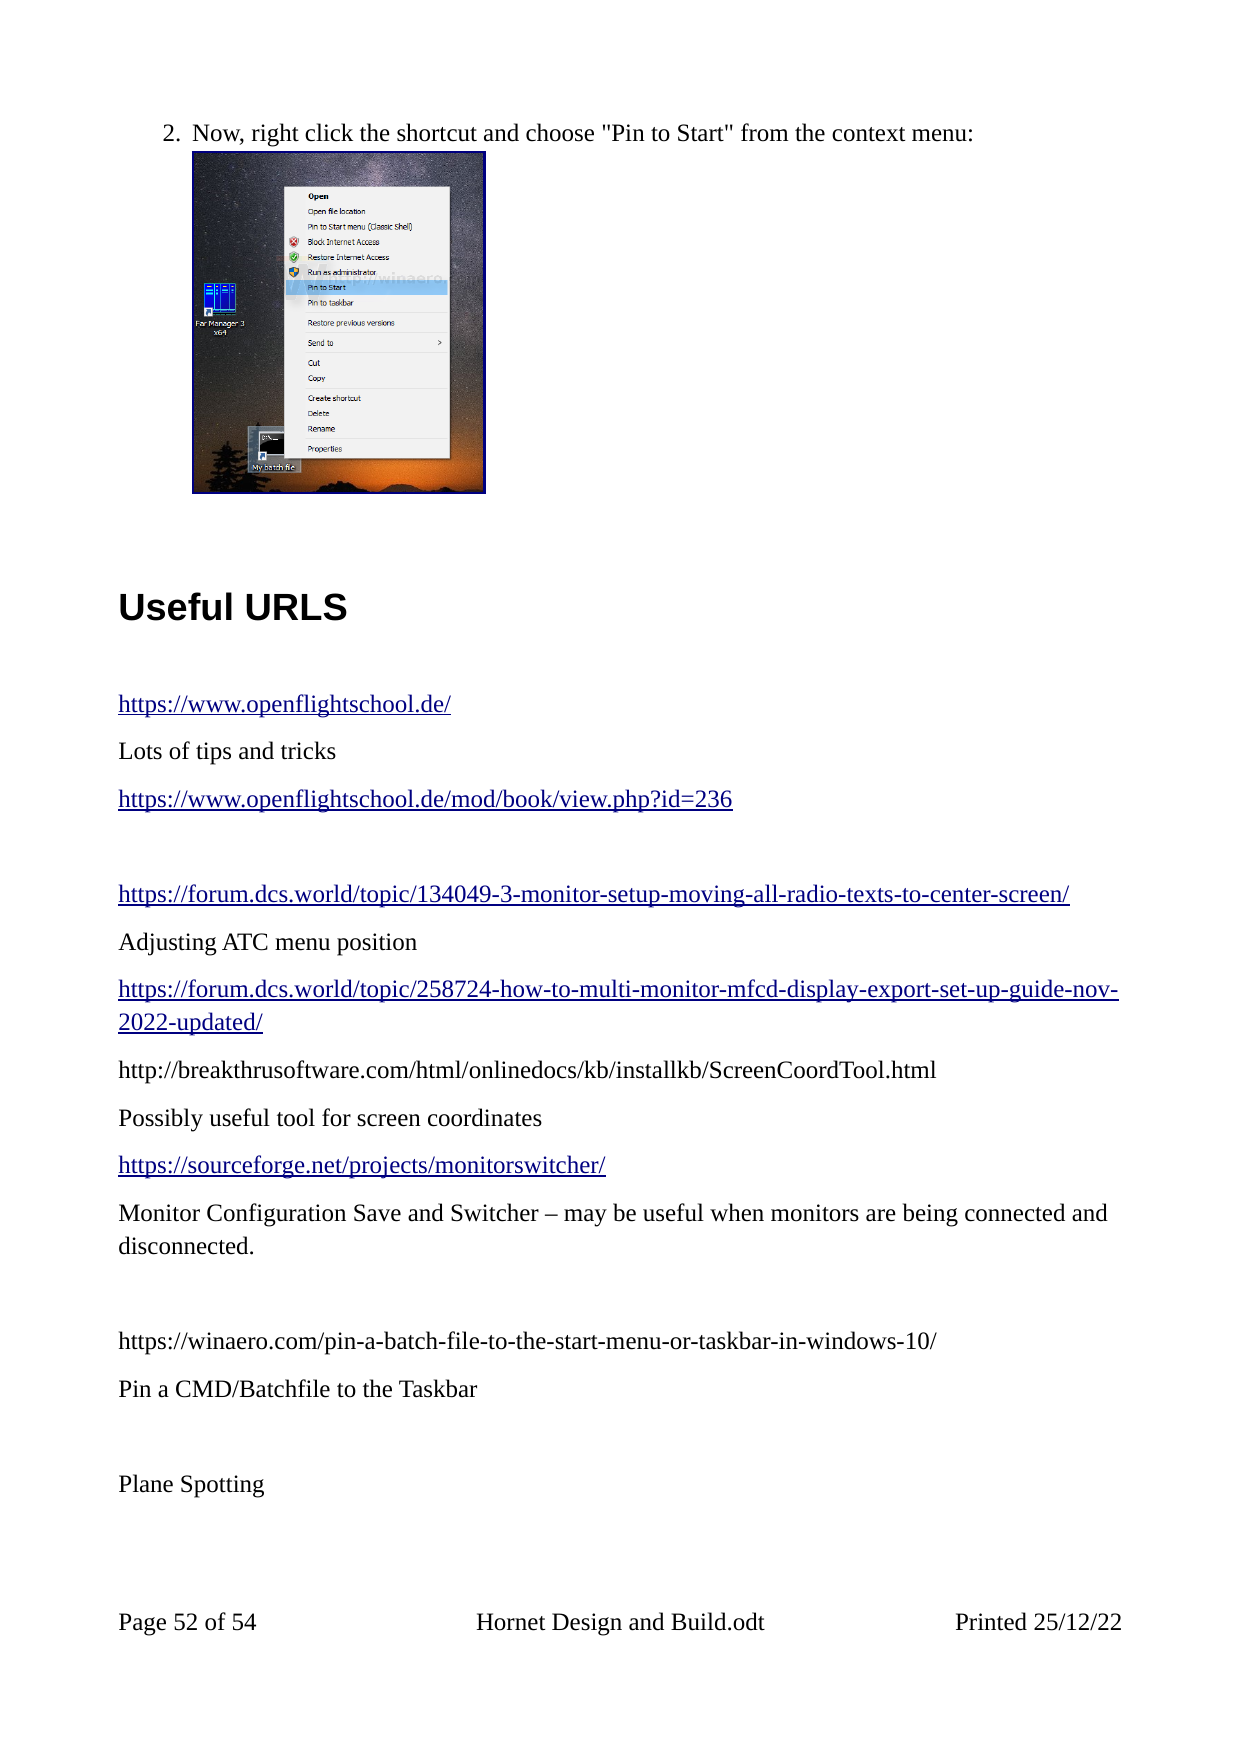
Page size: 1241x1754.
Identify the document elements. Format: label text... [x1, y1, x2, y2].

text https://www.openflightschool.de/mod/book/view.php?id=236 [118, 784, 1122, 813]
picture [194, 153, 483, 492]
text https://www.openflightschool.de/ [118, 689, 1122, 718]
text https://winaero.com/pin-a-batch-file-to-the-start-menu-or-taskbar-in-windows-10/ [118, 1326, 1122, 1355]
text https://sourceforge.net/projects/monitorswitcher/ [118, 1150, 1122, 1179]
text Lots of tips and tricks [118, 736, 1122, 765]
text Adjusting ATC menu position [118, 927, 1122, 956]
text Pin a CMD/Batchfile to the Taskbar [118, 1374, 1122, 1402]
subtitle Useful URLS [118, 585, 1122, 629]
text https://forum.dcs.world/topic/134049-3-monitor-setup-moving-all-radio-texts-to-center-screen/ [118, 879, 1122, 908]
list Now, right click the shortcut and choose "Pin to Start" from the context menu: [162, 118, 1122, 153]
text Possibly useful tool for screen coordinates [118, 1103, 1122, 1131]
text http://breakthrusoftware.com/html/onlinedocs/kb/installkb/ScreenCoordTool.html [118, 1055, 1122, 1084]
text https://forum.dcs.world/topic/258724-how-to-multi-monitor-mfcd-display-export-set-up-guide-nov-2022-updated/ [118, 974, 1122, 1036]
text Monitor Configuration Save and Switcher – may be useful when monitors are being connected and disconnected. [118, 1198, 1122, 1260]
text Plane Spotting [118, 1469, 1122, 1498]
